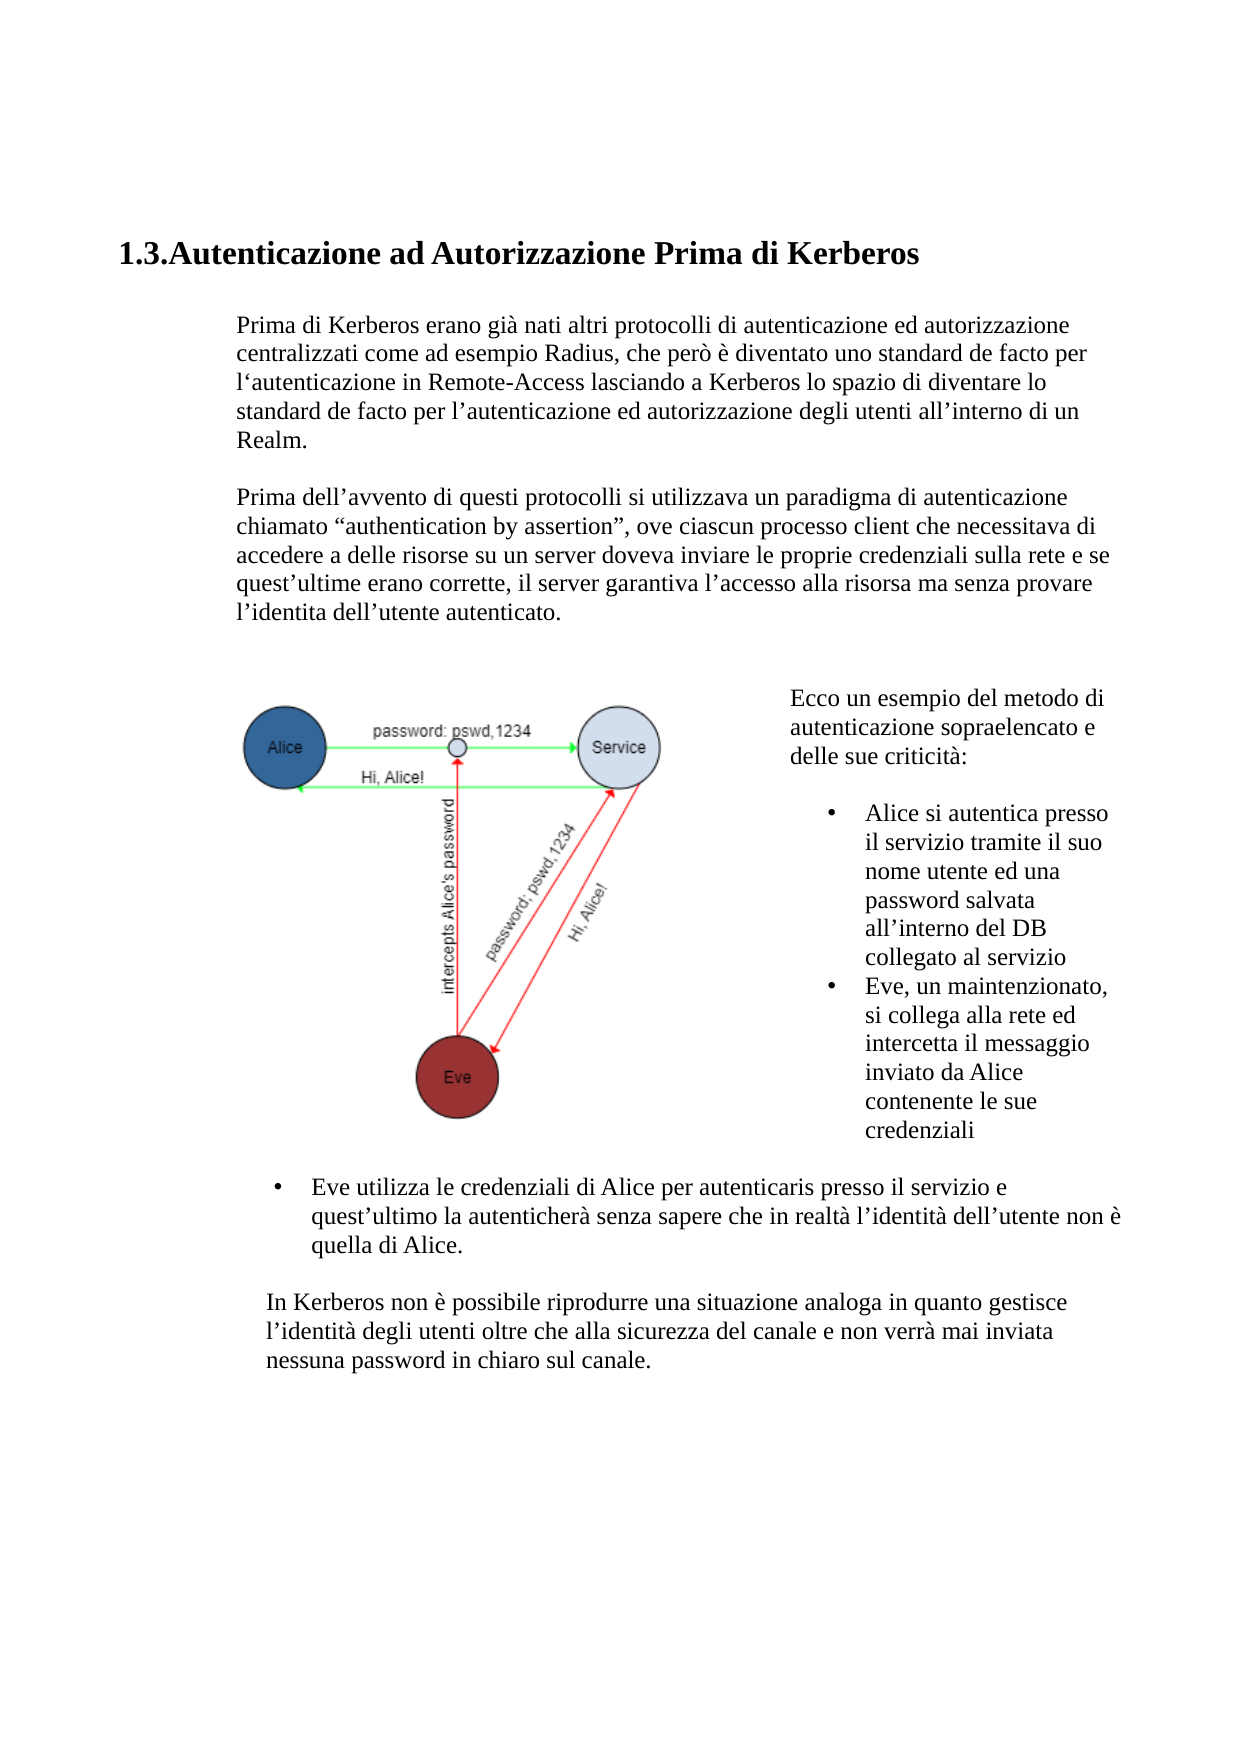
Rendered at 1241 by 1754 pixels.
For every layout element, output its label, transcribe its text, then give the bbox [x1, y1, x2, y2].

text Prima dell’avvento di questi protocolli si utilizzava un paradigma di autenticazione chiamato “authentication by assertion”, ove ciascun processo client che necessitava di accedere a delle risorse su un server doveva inviare le proprie credenziali sulla rete e se quest’ultime erano corrette, il server garantiva l’accesso alla risorsa ma senza provare l’identita dell’utente autenticato. [236, 482, 1122, 626]
text Ecco un esempio del metodo di autenticazione sopraelencato e delle sue criticità: [236, 683, 1122, 770]
text 1.3.Autenticazione ad Autorizzazione Prima di Kerberos [118, 233, 1122, 271]
text In Kerberos non è possibile riprodurre una situazione analoga in quanto gestisce l’identità degli utenti oltre che alla sicurezza del canale e non verrà mai inviata nessuna password in chiaro sul canale. [118, 1287, 1122, 1373]
list Eve, un maintenzionato, si collega alla rete ed intercetta il messaggio inviato da Alice contenente le sue credenziali [274, 971, 1122, 1143]
picture [232, 692, 672, 1131]
text Prima di Kerberos erano già nati altri protocolli di autenticazione ed autorizzazione centralizzati come ad esempio Radius, che però è diventato uno standard de facto per l‘autenticazione in Remote-Access lasciando a Kerberos lo spazio di diventare lo standard de facto per l’autenticazione ed autorizzazione degli utenti all’interno di un Realm. [236, 310, 1122, 453]
list Eve utilizza le credenziali di Alice per autenticaris presso il servizio e quest’ultimo la autenticherà senza sapere che in realtà l’identità dell’utente non è quella di Alice. [274, 1172, 1122, 1258]
list Alice si autentica presso il servizio tramite il suo nome utente ed una password salvata all’interno del DB collegato al servizio [672, 798, 1122, 971]
